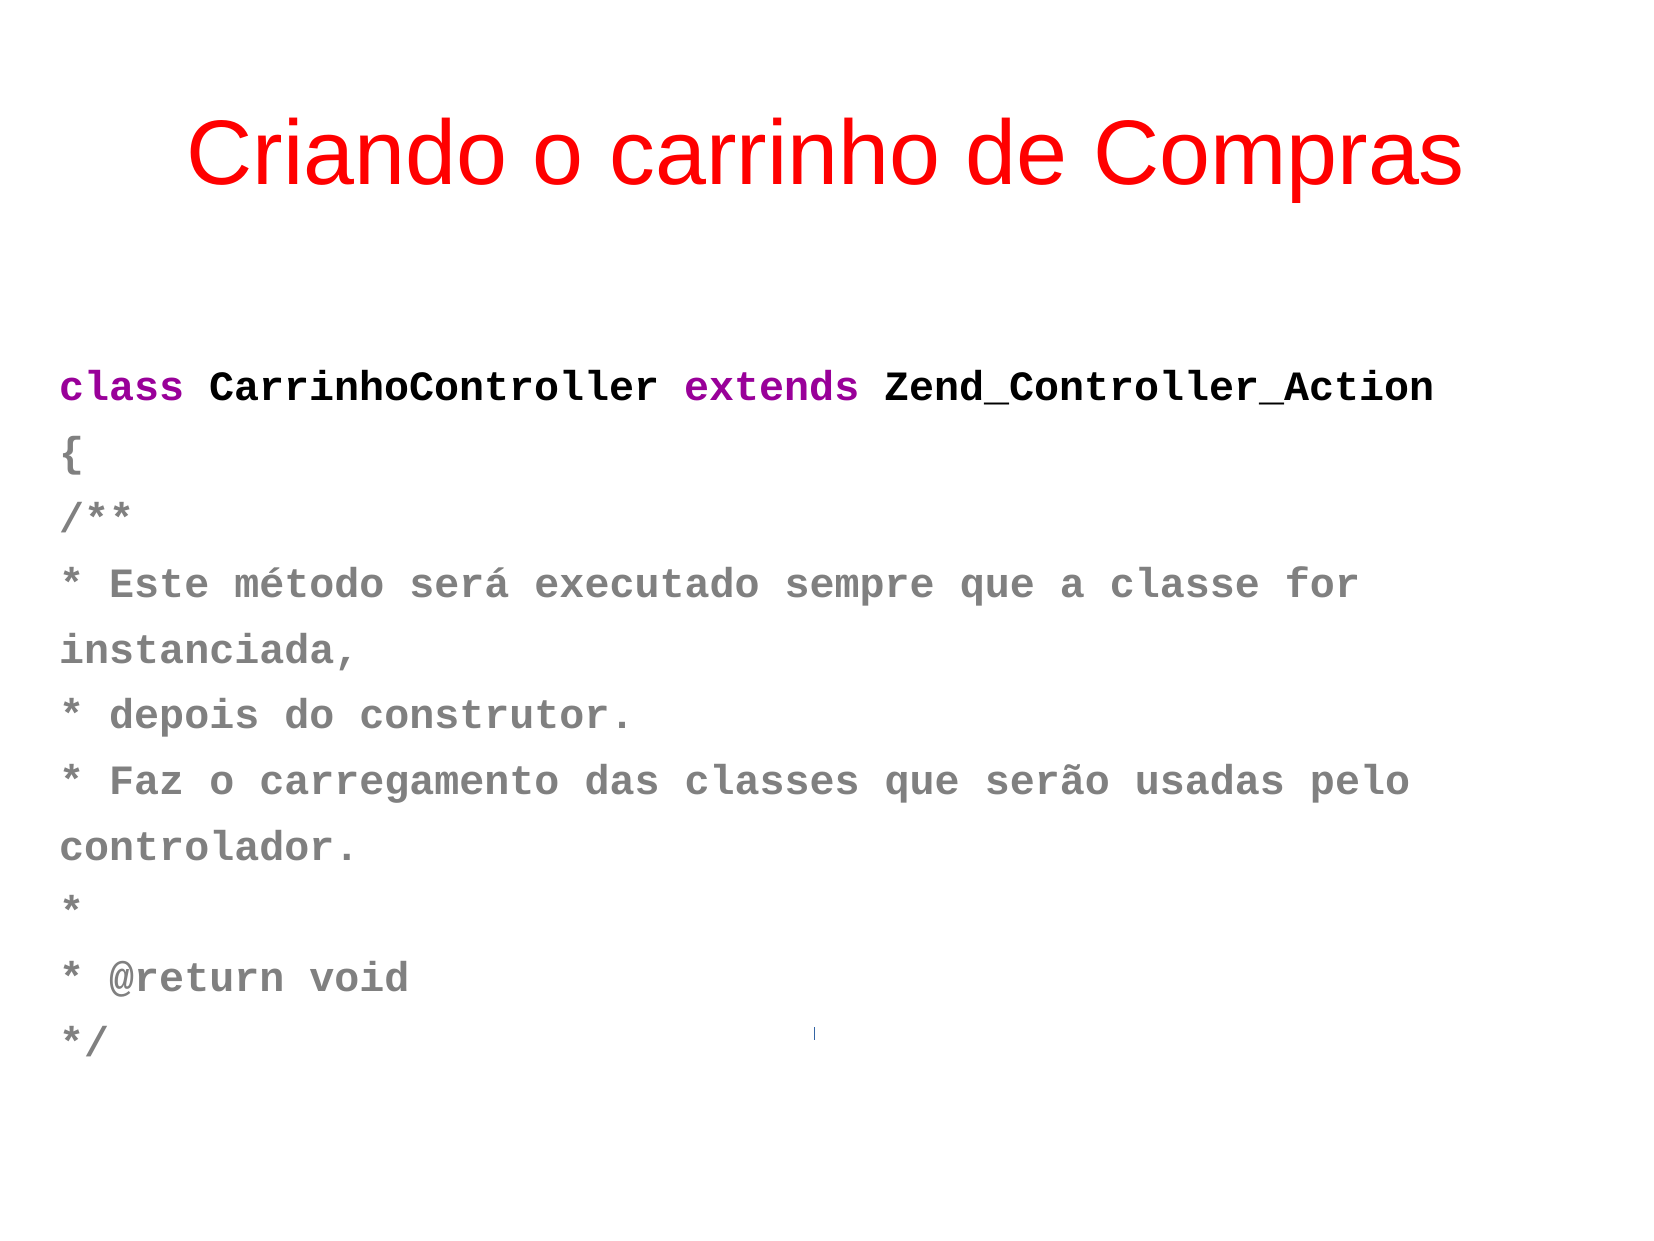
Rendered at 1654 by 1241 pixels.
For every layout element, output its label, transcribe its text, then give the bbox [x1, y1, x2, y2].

list class CarrinhoController extends Zend_Controller_Action { /** * Este método será executado sempre que a classe for instanciada, * depois do construtor. * Faz o carregamento das classes que serão usadas pelo controlador. * * @return void */ [59, 366, 1548, 1205]
title Criando o carrinho de Compras [82, 49, 1571, 257]
